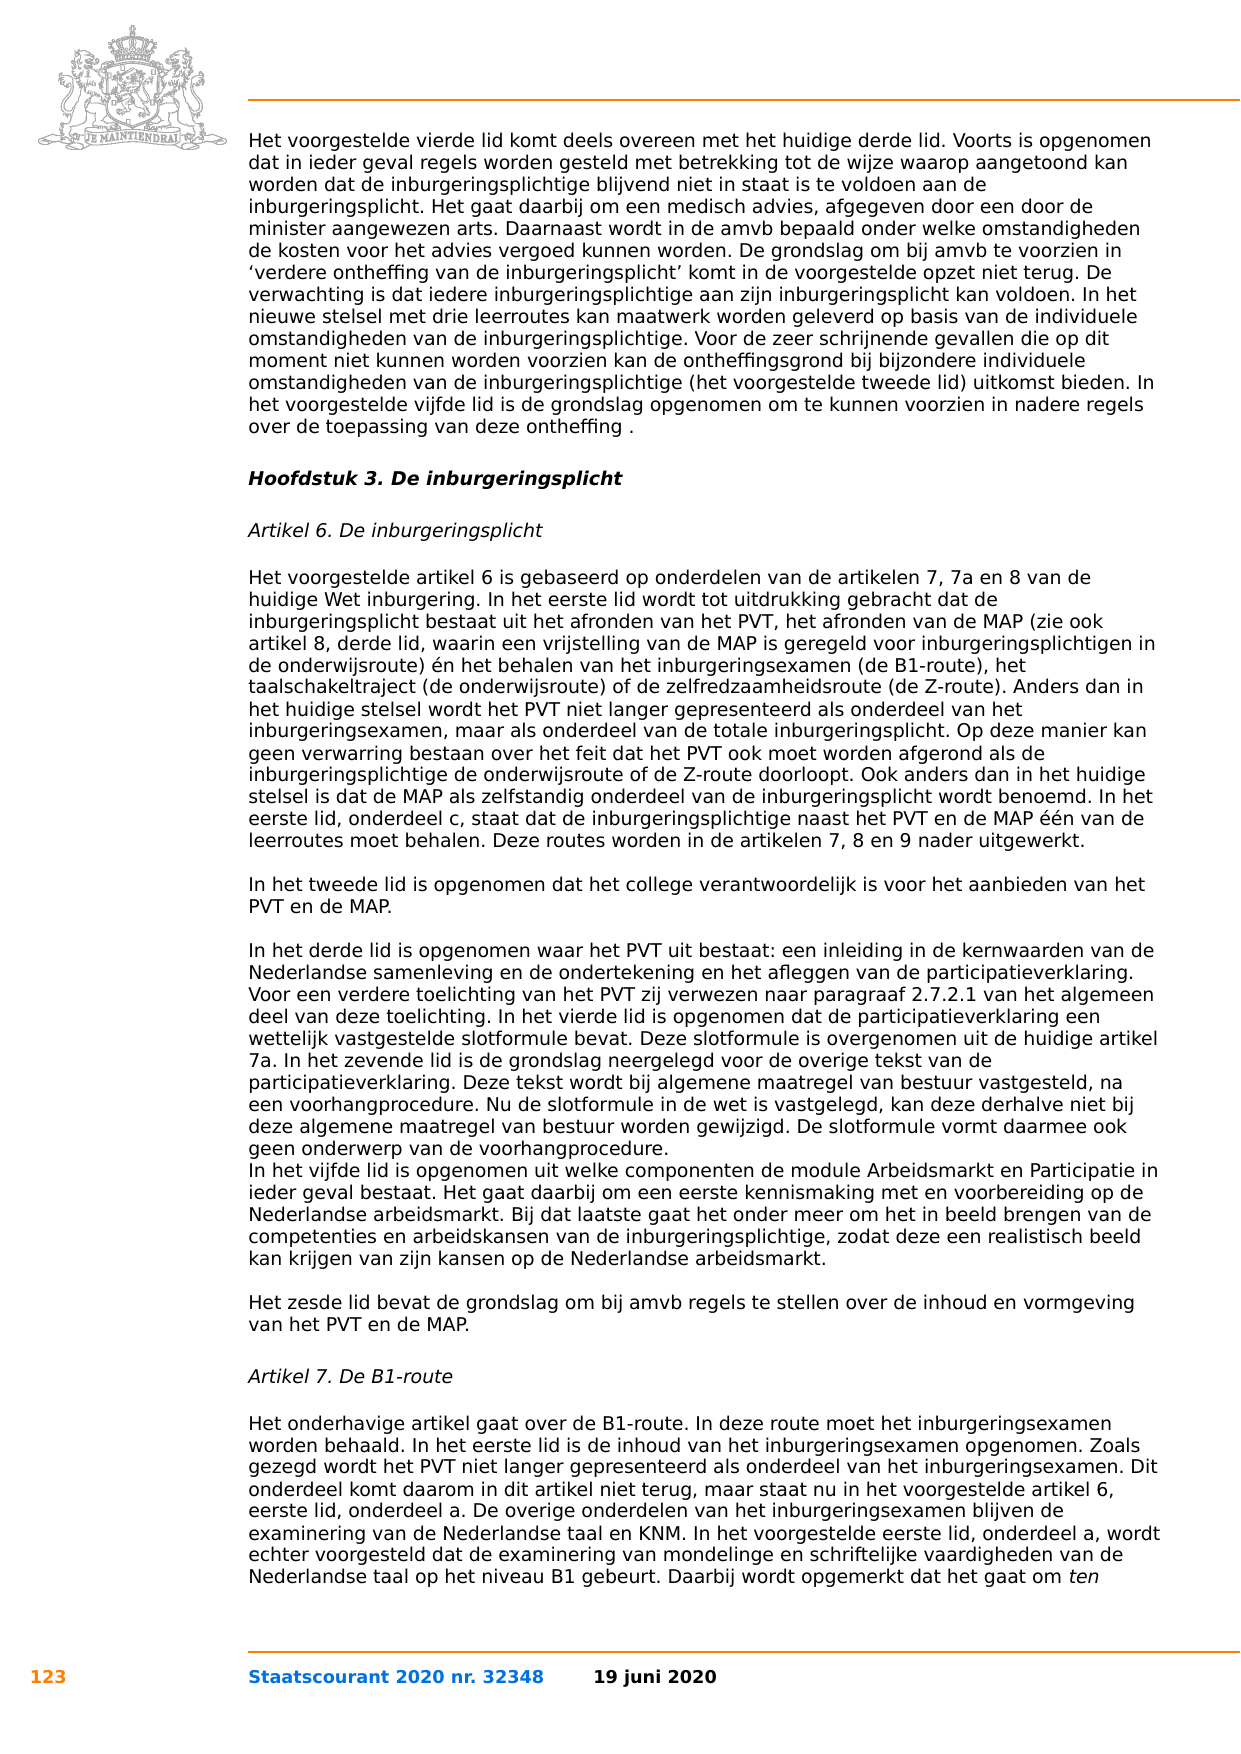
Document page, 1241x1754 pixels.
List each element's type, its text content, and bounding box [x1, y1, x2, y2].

text Het voorgestelde vierde lid komt deels overeen met het huidige derde lid. Voorts is opgenomen dat in ieder geval regels worden gesteld met betrekking tot de wijze waarop aangetoond kan worden dat de inburgeringsplichtige blijvend niet in staat is te voldoen aan de inburgeringsplicht. Het gaat daarbij om een medisch advies, afgegeven door een door de minister aangewezen arts. Daarnaast wordt in de amvb bepaald onder welke omstandigheden de kosten voor het advies vergoed kunnen worden. De grondslag om bij amvb te voorzien in ‘verdere ontheffing van de inburgeringsplicht’ komt in de voorgestelde opzet niet terug. De verwachting is dat iedere inburgeringsplichtige aan zijn inburgeringsplicht kan voldoen. In het nieuwe stelsel met drie leerroutes kan maatwerk worden geleverd op basis van de individuele omstandigheden van de inburgeringsplichtige. Voor de zeer schrijnende gevallen die op dit moment niet kunnen worden voorzien kan de ontheffingsgrond bij bijzondere individuele omstandigheden van de inburgeringsplichtige (het voorgestelde tweede lid) uitkomst bieden. In het voorgestelde vijfde lid is de grondslag opgenomen om te kunnen voorzien in nadere regels over de toepassing van deze ontheffing . [248, 130, 1163, 438]
text In het vijfde lid is opgenomen uit welke componenten de module Arbeidsmarkt en Participatie in ieder geval bestaat. Het gaat daarbij om een eerste kennismaking met en voorbereiding op de Nederlandse arbeidsmarkt. Bij dat laatste gaat het onder meer om het in beeld brengen van de competenties en arbeidskansen van de inburgeringsplichtige, zodat deze een realistisch beeld kan krijgen van zijn kansen op de Nederlandse arbeidsmarkt. [248, 1160, 1163, 1270]
picture [38, 25, 227, 150]
text In het derde lid is opgenomen waar het PVT uit bestaat: een inleiding in de kernwaarden van de Nederlandse samenleving en de ondertekening en het afleggen van de participatieverklaring. Voor een verdere toelichting van het PVT zij verwezen naar paragraaf 2.7.2.1 van het algemeen deel van deze toelichting. In het vierde lid is opgenomen dat de participatieverklaring een wettelijk vastgestelde slotformule bevat. Deze slotformule is overgenomen uit de huidige artikel 7a. In het zevende lid is de grondslag neergelegd voor de overige tekst van de participatieverklaring. Deze tekst wordt bij algemene maatregel van bestuur vastgesteld, na een voorhangprocedure. Nu de slotformule in de wet is vastgelegd, kan deze derhalve niet bij deze algemene maatregel van bestuur worden gewijzigd. De slotformule vormt daarmee ook geen onderwerp van de voorhangprocedure. [248, 940, 1163, 1160]
text In het tweede lid is opgenomen dat het college verantwoordelijk is voor het aanbieden van het PVT en de MAP. [248, 874, 1163, 918]
subtitle Artikel 6. De inburgeringsplicht [248, 519, 1163, 542]
text Het onderhavige artikel gaat over de B1-route. In deze route moet het inburgeringsexamen worden behaald. In het eerste lid is de inhoud van het inburgeringsexamen opgenomen. Zoals gezegd wordt het PVT niet langer gepresenteerd als onderdeel van het inburgeringsexamen. Dit onderdeel komt daarom in dit artikel niet terug, maar staat nu in het voorgestelde artikel 6, eerste lid, onderdeel a. De overige onderdelen van het inburgeringsexamen blijven de examinering van de Nederlandse taal en KNM. In het voorgestelde eerste lid, onderdeel a, wordt echter voorgesteld dat de examinering van mondelinge en schriftelijke vaardigheden van de Nederlandse taal op het niveau B1 gebeurt. Daarbij wordt opgemerkt dat het gaat om ten [248, 1412, 1163, 1588]
subtitle Artikel 7. De B1-route [248, 1366, 1163, 1387]
text Het voorgestelde artikel 6 is gebaseerd op onderdelen van de artikelen 7, 7a en 8 van de huidige Wet inburgering. In het eerste lid wordt tot uitdrukking gebracht dat de inburgeringsplicht bestaat uit het afronden van het PVT, het afronden van de MAP (zie ook artikel 8, derde lid, waarin een vrijstelling van de MAP is geregeld voor inburgeringsplichtigen in de onderwijsroute) én het behalen van het inburgeringsexamen (de B1-route), het taalschakeltraject (de onderwijsroute) of de zelfredzaamheidsroute (de Z-route). Anders dan in het huidige stelsel wordt het PVT niet langer gepresenteerd als onderdeel van het inburgeringsexamen, maar als onderdeel van de totale inburgeringsplicht. Op deze manier kan geen verwarring bestaan over het feit dat het PVT ook moet worden afgerond als de inburgeringsplichtige de onderwijsroute of de Z-route doorloopt. Ook anders dan in het huidige stelsel is dat de MAP als zelfstandig onderdeel van de inburgeringsplicht wordt benoemd. In het eerste lid, onderdeel c, staat dat de inburgeringsplichtige naast het PVT en de MAP één van de leerroutes moet behalen. Deze routes worden in de artikelen 7, 8 en 9 nader uitgewerkt. [248, 567, 1163, 852]
text Het zesde lid bevat de grondslag om bij amvb regels te stellen over de inhoud en vormgeving van het PVT en de MAP. [248, 1292, 1163, 1336]
subtitle Hoofdstuk 3. De inburgeringsplicht [248, 468, 1163, 489]
